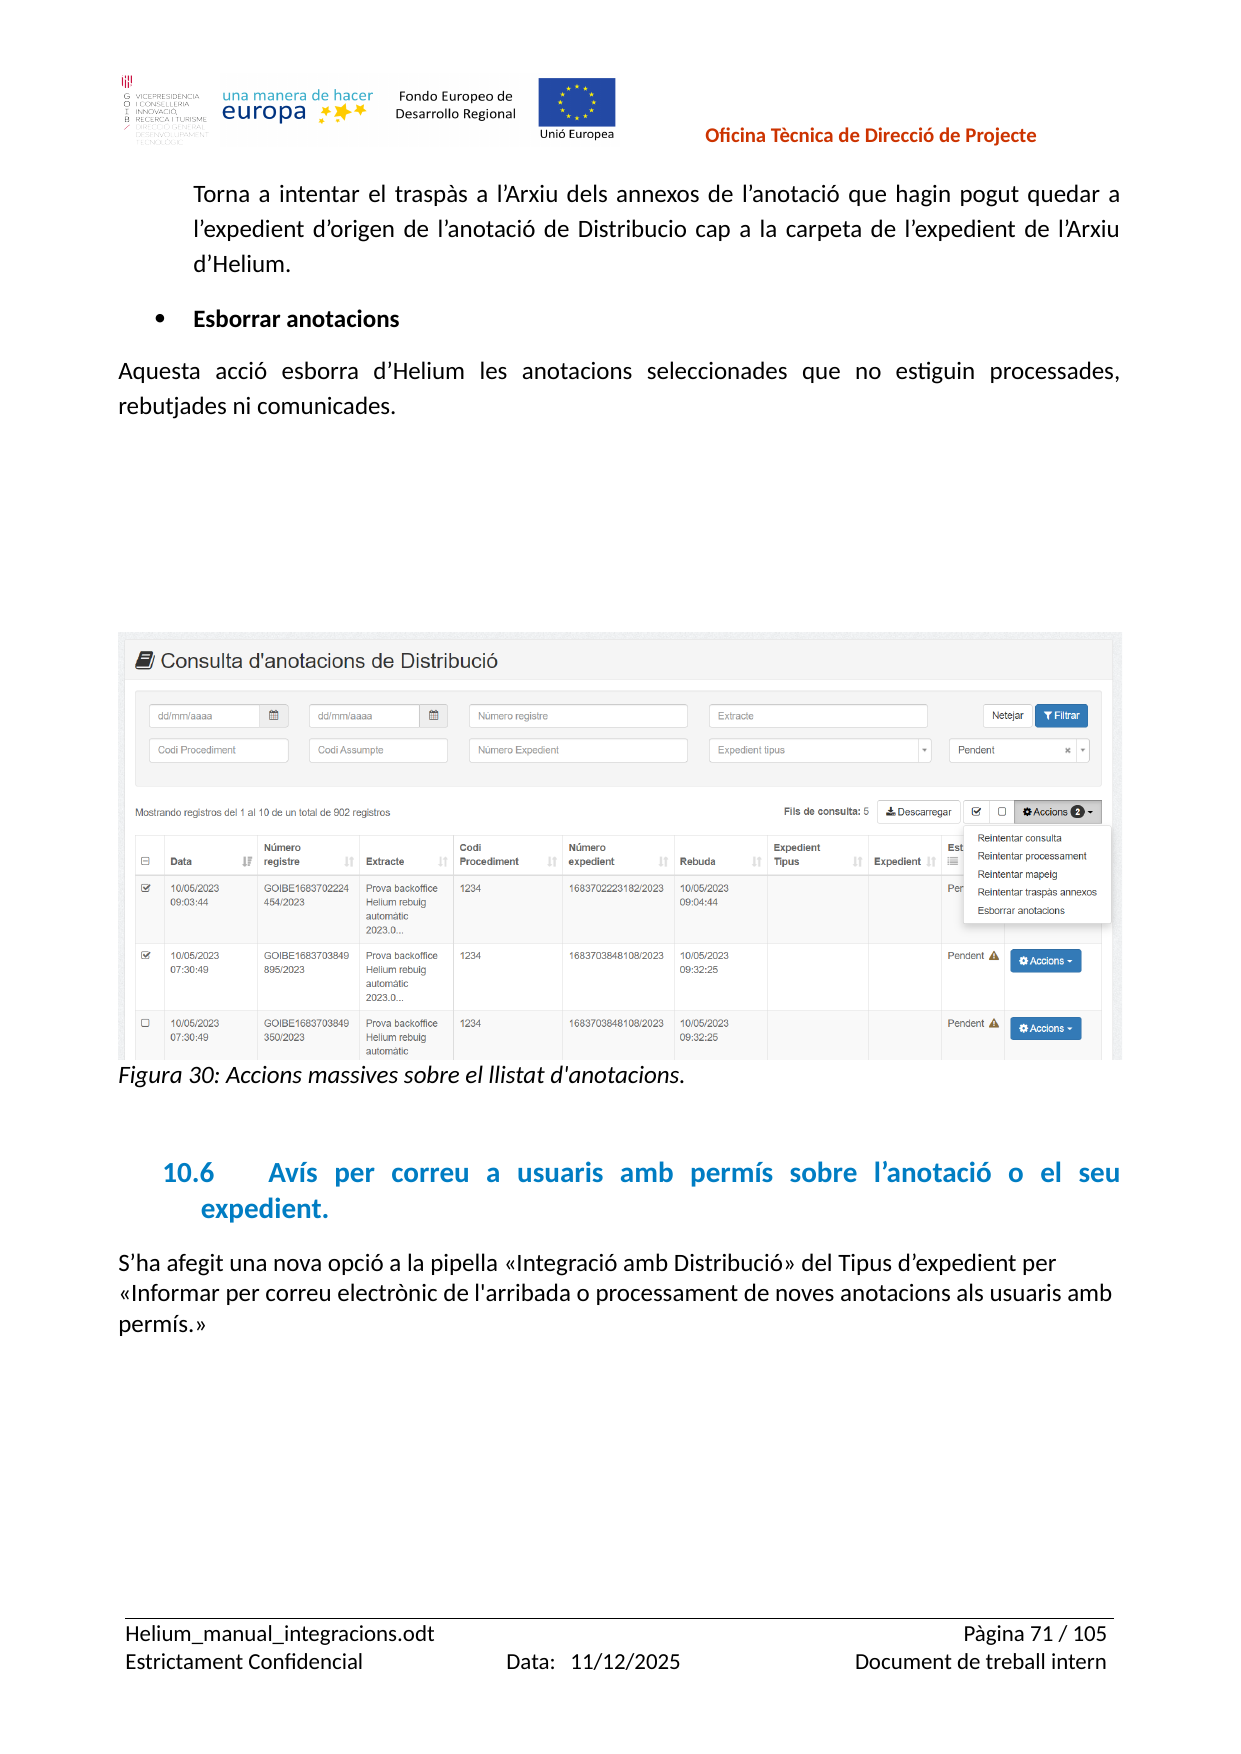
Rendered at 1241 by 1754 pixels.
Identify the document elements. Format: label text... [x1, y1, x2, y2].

text S’ha afegit una nova opció a la pipella «Integració amb Distribució» del Tipus d’expedient per «Informar per correu electrònic de l'arribada o processament de noves anotacions als usuaris amb permís.» [118, 1247, 1122, 1338]
picture [118, 632, 1123, 1060]
picture [118, 73, 213, 147]
picture [219, 73, 621, 147]
subtitle Avís per correu a usuaris amb permís sobre l’anotació o el seu expedient. [156, 1154, 1122, 1226]
text Aquesta acció esborra d’Helium les anotacions seleccionades que no estiguin processades, rebutjades ni comunicades. [118, 355, 1122, 420]
list Esborrar anotacions [156, 303, 1122, 334]
list Torna a intentar el traspàs a l’Arxiu dels annexos de l’anotació que hagin pogut quedar a l’expedient d’origen de l’anotació de Distribucio cap a la carpeta de l’expedient de l’Arxiu d’Helium. [156, 178, 1122, 278]
text Figura 30: Accions massives sobre el llistat d'anotacions. [118, 1060, 1122, 1090]
